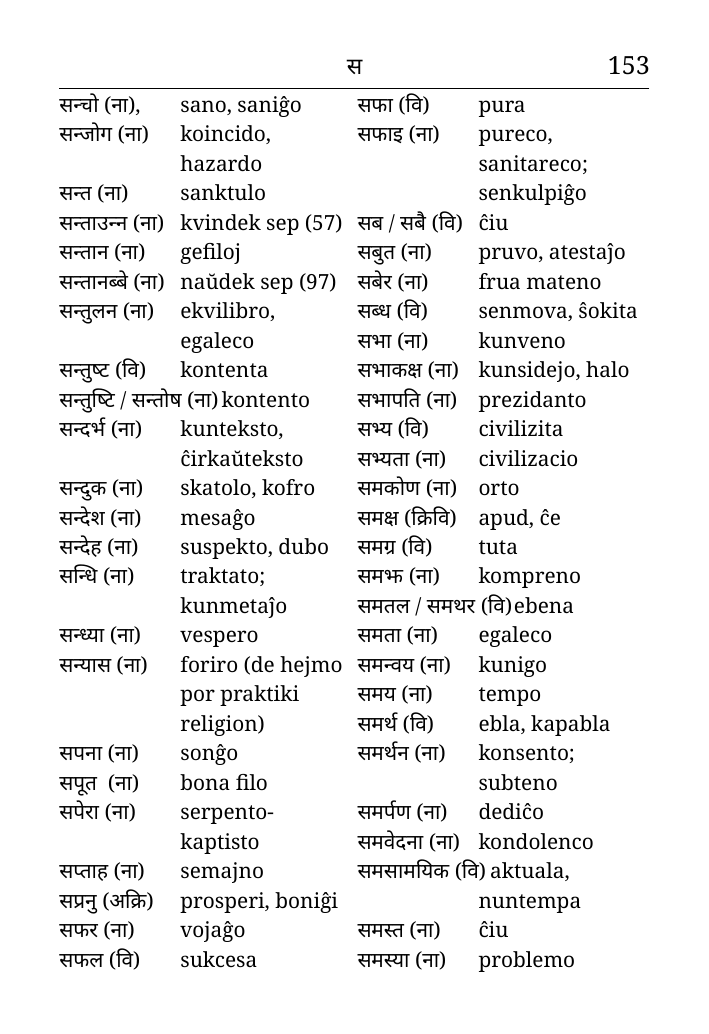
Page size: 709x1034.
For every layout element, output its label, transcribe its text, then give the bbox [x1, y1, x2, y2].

text सभा (ना) kunveno [357, 324, 649, 354]
text सन्जोग (ना) koincido, hazardo [59, 118, 351, 177]
text सफाइ (ना) pureco, sanitareco; senkulpiĝo [357, 118, 649, 207]
text सन्तान (ना) gefiloj [59, 236, 351, 266]
text सन्तुलन (ना) ekvilibro, egaleco [59, 295, 351, 354]
text सफल (वि) sukcesa [59, 943, 351, 973]
text सन्ध्या (ना) vespero [59, 619, 351, 649]
text समतल / समथर (वि) ebena [357, 590, 649, 619]
text समर्पण (ना) dediĉo [357, 796, 649, 826]
text सन्दुक (ना) skatolo, kofro [59, 472, 351, 501]
text समझ (ना) kompreno [357, 560, 649, 590]
text सन्दर्भ (ना) kunteksto, ĉirkaŭteksto [59, 413, 351, 472]
text सभ्यता (ना) civilizacio [357, 442, 649, 472]
text समग्र (वि) tuta [357, 531, 649, 560]
text सपना (ना) sonĝo [59, 737, 351, 767]
text सन्देह (ना) suspekto, dubo [59, 531, 351, 560]
text सबेर (ना) frua mateno [357, 266, 649, 295]
text सन्देश (ना) mesaĝo [59, 501, 351, 531]
text समस्त (ना) ĉiu [357, 914, 649, 943]
text सभापति (ना) prezidanto [357, 383, 649, 413]
text सन्तुष्ट (वि) kontenta [59, 354, 351, 383]
text समय (ना) tempo [357, 678, 649, 708]
text सफा (वि) pura [357, 89, 649, 118]
text समर्थ (वि) ebla, kapabla [357, 708, 649, 737]
text समक्ष (क्रिवि) apud, ĉe [357, 501, 649, 531]
text सन्चो (ना), sano, saniĝo [59, 89, 351, 118]
text समता (ना) egaleco [357, 619, 649, 649]
text सन्ताउन्न (ना) kvindek sep (57) [59, 207, 351, 236]
text सन्धि (ना) traktato; kunmetaĵo [59, 560, 351, 619]
text सब्ध (वि) senmova, ŝokita [357, 295, 649, 324]
text सपेरा (ना) serpento-kaptisto [59, 796, 351, 855]
text समन्वय (ना) kunigo [357, 649, 649, 678]
text सन्तानब्बे (ना) naŭdek sep (97) [59, 266, 351, 295]
text सप्रनु (अक्रि) prosperi, boniĝi [59, 884, 351, 914]
text समकोण (ना) orto [357, 472, 649, 501]
text सप्ताह (ना) semajno [59, 855, 351, 884]
text समवेदना (ना) kondolenco [357, 826, 649, 855]
text सन्यास (ना) foriro (de hejmo por praktiki religion) [59, 649, 351, 737]
text सभ्य (वि) civilizita [357, 413, 649, 442]
text सब / सबै (वि) ĉiu [357, 207, 649, 236]
text समसामयिक (वि) aktuala, nuntempa [357, 855, 649, 914]
text सभाकक्ष (ना) kunsidejo, halo [357, 354, 649, 383]
text सपूत (ना) bona filo [59, 767, 351, 796]
text सन्त (ना) sanktulo [59, 177, 351, 207]
text समस्या (ना) problemo [357, 943, 649, 973]
text सन्तुष्टि / सन्तोष (ना) kontento [59, 383, 351, 413]
text समर्थन (ना) konsento; subteno [357, 737, 649, 796]
text सबुत (ना) pruvo, atestaĵo [357, 236, 649, 266]
text सफर (ना) vojaĝo [59, 914, 351, 943]
